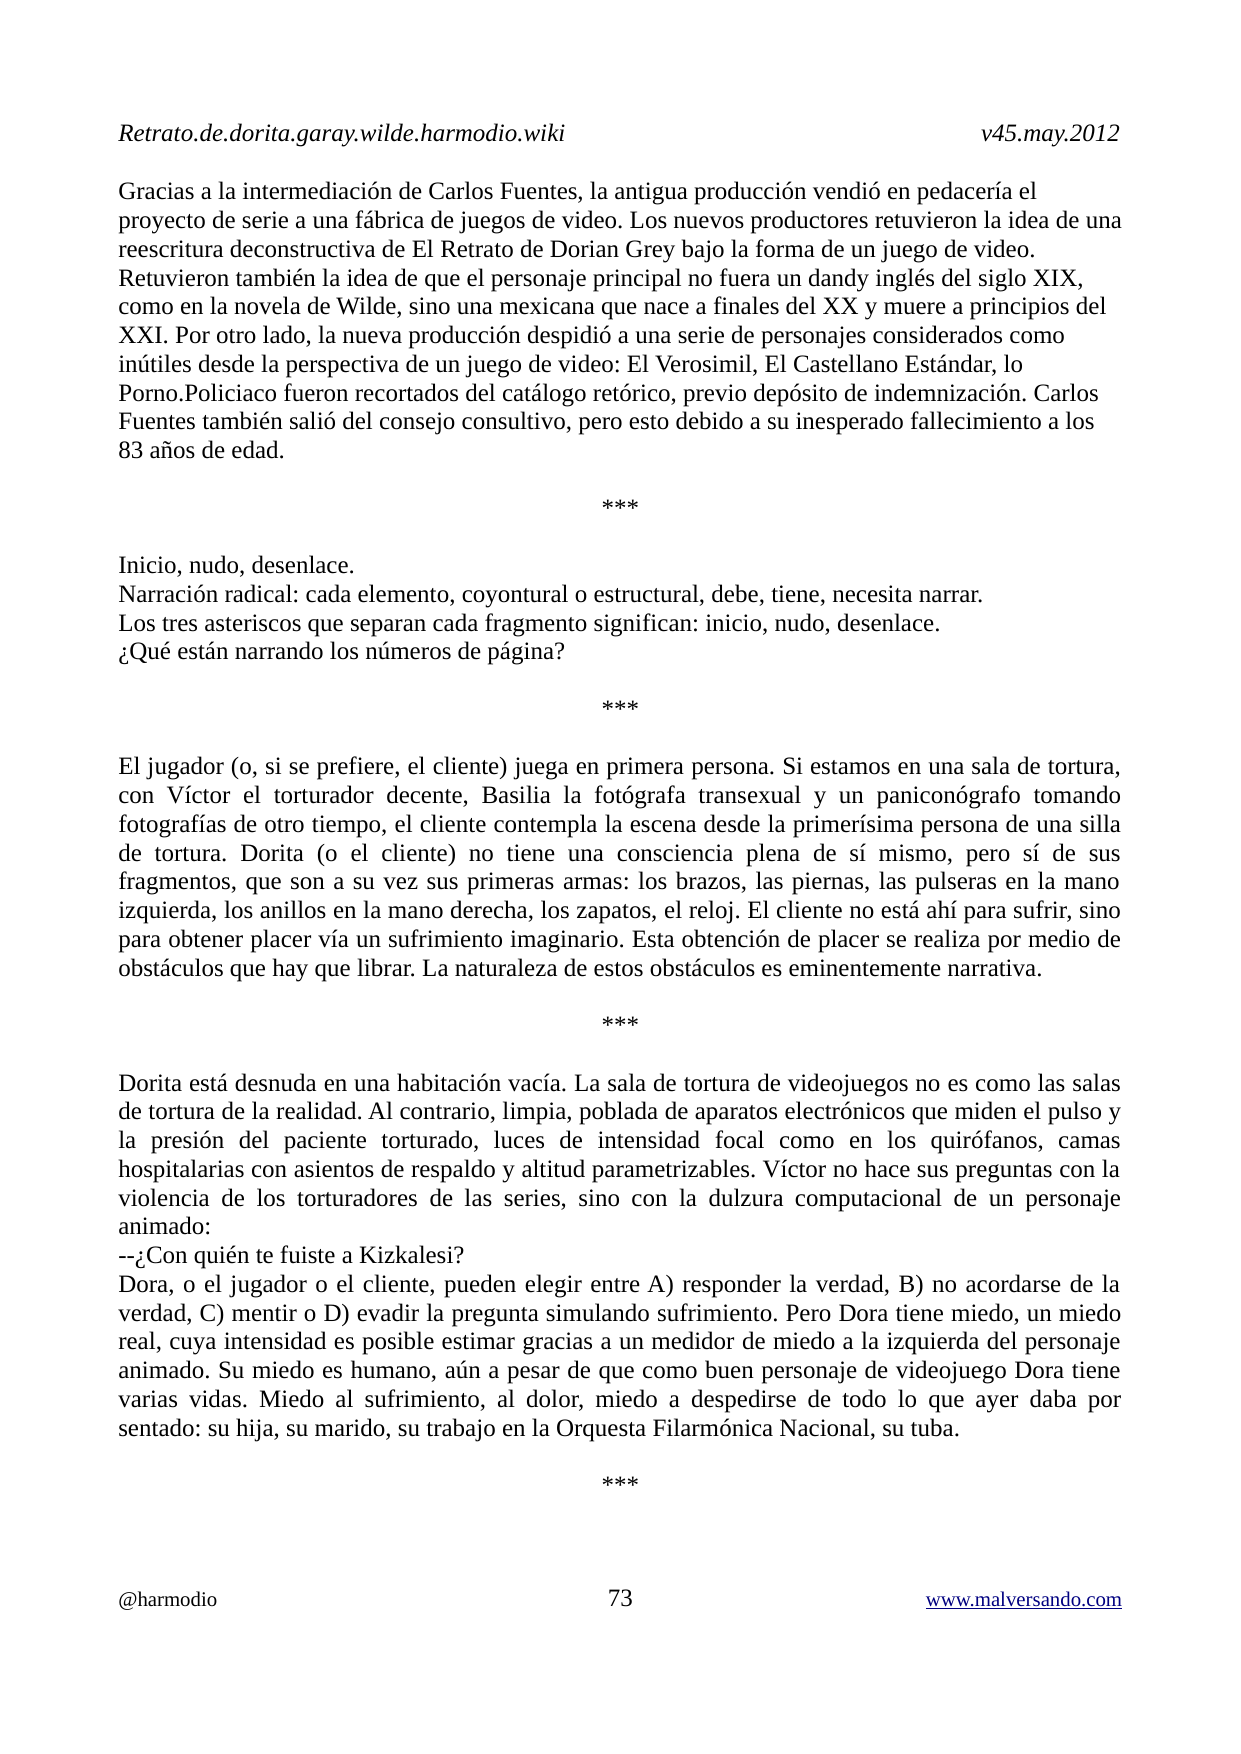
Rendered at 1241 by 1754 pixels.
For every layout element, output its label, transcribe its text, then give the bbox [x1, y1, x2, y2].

text Gracias a la intermediación de Carlos Fuentes, la antigua producción vendió en pedacería el proyecto de serie a una fábrica de juegos de video. Los nuevos productores retuvieron la idea de una reescritura deconstructiva de El Retrato de Dorian Grey bajo la forma de un juego de video. Retuvieron también la idea de que el personaje principal no fuera un dandy inglés del siglo XIX, como en la novela de Wilde, sino una mexicana que nace a finales del XX y muere a principios del XXI. Por otro lado, la nueva producción despidió a una serie de personajes considerados como inútiles desde la perspectiva de un juego de video: El Verosimil, El Castellano Estándar, lo Porno.Policiaco fueron recortados del catálogo retórico, previo depósito de indemnización. Carlos Fuentes también salió del consejo consultivo, pero esto debido a su inesperado fallecimiento a los 83 años de edad. [118, 176, 1122, 464]
text --¿Con quién te fuiste a Kizkalesi? [118, 1240, 1122, 1269]
text *** [118, 1010, 1122, 1039]
text Inicio, nudo, desenlace. [118, 550, 1122, 579]
text Los tres asteriscos que separan cada fragmento significan: inicio, nudo, desenlace. [118, 608, 1122, 636]
text *** [118, 694, 1122, 723]
text ¿Qué están narrando los números de página? [118, 636, 1122, 665]
text Dorita está desnuda en una habitación vacía. La sala de tortura de videojuegos no es como las salas de tortura de la realidad. Al contrario, limpia, poblada de aparatos electrónicos que miden el pulso y la presión del paciente torturado, luces de intensidad focal como en los quirófanos, camas hospitalarias con asientos de respaldo y altitud parametrizables. Víctor no hace sus preguntas con la violencia de los torturadores de las series, sino con la dulzura computacional de un personaje animado: [118, 1068, 1122, 1240]
text El jugador (o, si se prefiere, el cliente) juega en primera persona. Si estamos en una sala de tortura, con Víctor el torturador decente, Basilia la fotógrafa transexual y un paniconógrafo tomando fotografías de otro tiempo, el cliente contempla la escena desde la primerísima persona de una silla de tortura. Dorita (o el cliente) no tiene una consciencia plena de sí mismo, pero sí de sus fragmentos, que son a su vez sus primeras armas: los brazos, las piernas, las pulseras en la mano izquierda, los anillos en la mano derecha, los zapatos, el reloj. El cliente no está ahí para sufrir, sino para obtener placer vía un sufrimiento imaginario. Esta obtención de placer se realiza por medio de obstáculos que hay que librar. La naturaleza de estos obstáculos es eminentemente narrativa. [118, 751, 1122, 981]
text Narración radical: cada elemento, coyontural o estructural, debe, tiene, necesita narrar. [118, 579, 1122, 608]
text *** [118, 1470, 1122, 1499]
text Dora, o el jugador o el cliente, pueden elegir entre A) responder la verdad, B) no acordarse de la verdad, C) mentir o D) evadir la pregunta simulando sufrimiento. Pero Dora tiene miedo, un miedo real, cuya intensidad es posible estimar gracias a un medidor de miedo a la izquierda del personaje animado. Su miedo es humano, aún a pesar de que como buen personaje de videojuego Dora tiene varias vidas. Miedo al sufrimiento, al dolor, miedo a despedirse de todo lo que ayer daba por sentado: su hija, su marido, su trabajo en la Orquesta Filarmónica Nacional, su tuba. [118, 1269, 1122, 1441]
text *** [118, 493, 1122, 521]
